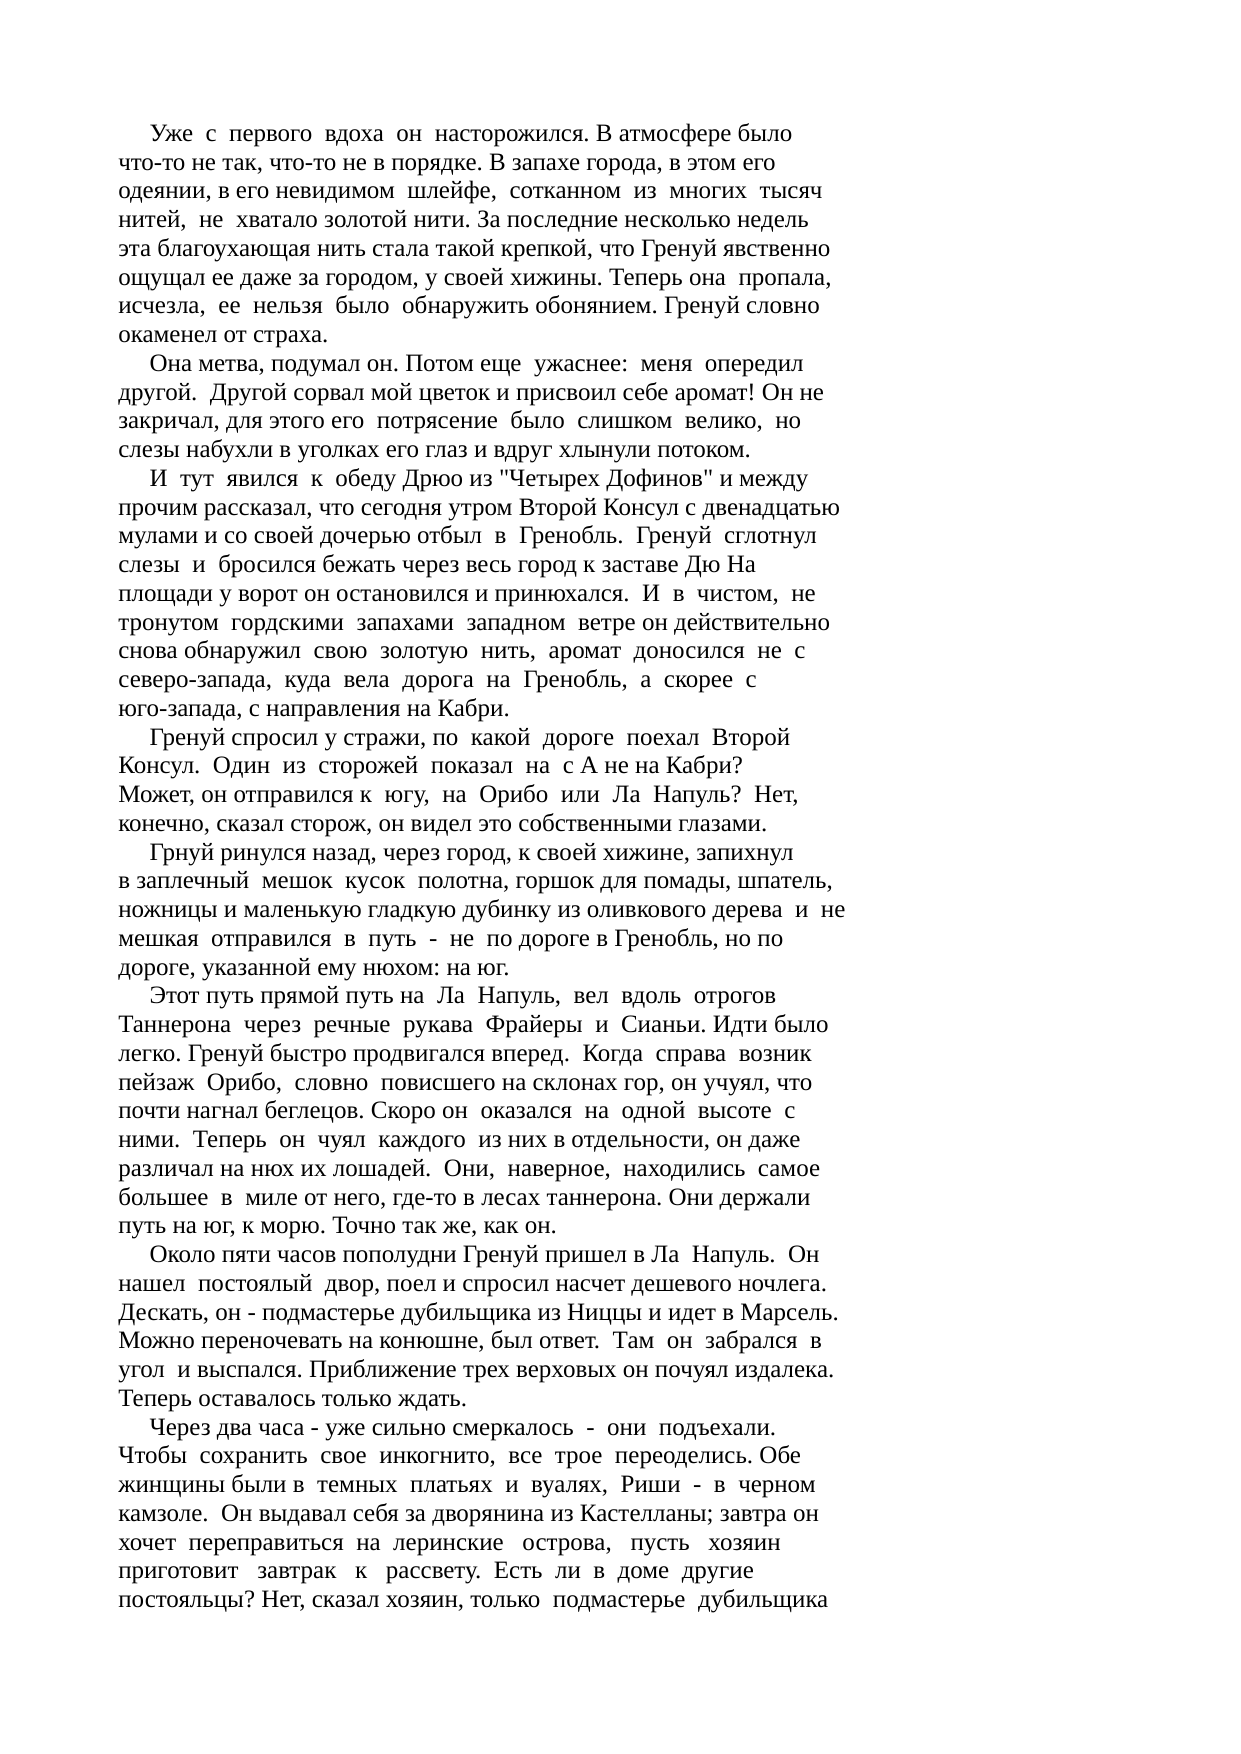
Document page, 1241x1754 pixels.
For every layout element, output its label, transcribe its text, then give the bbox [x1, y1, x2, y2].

text слезы набухли в уголках его глаз и вдруг хлынули потоком. [118, 434, 1122, 463]
text Можно переночевать на конюшне, был ответ. Там он забрался в [118, 1326, 1122, 1354]
text хочет переправиться на леринские острова, пусть хозяин [118, 1527, 1122, 1556]
text Грнуй ринулся назад, через город, к своей хижине, запихнул [118, 837, 1122, 866]
text эта благоухающая нить стала такой крепкой, что Гренуй явственно [118, 233, 1122, 262]
text дороге, указанной ему нюхом: на юг. [118, 952, 1122, 981]
text жинщины были в темных платьях и вуалях, Риши - в черном [118, 1469, 1122, 1498]
text Гренуй спросил у стражи, по какой дороге поехал Второй [118, 722, 1122, 751]
text Таннерона через речные рукава Фрайеры и Сианьи. Идти было [118, 1009, 1122, 1038]
text нашел постоялый двор, поел и спросил насчет дешевого ночлега. [118, 1268, 1122, 1297]
text прочим рассказал, что сегодня утром Второй Консул с двенадцатью [118, 492, 1122, 521]
text постояльцы? Нет, сказал хозяин, только подмастерье дубильщика [118, 1584, 1122, 1613]
text ними. Теперь он чуял каждого из них в отдельности, он даже [118, 1124, 1122, 1153]
text камзоле. Он выдавал себя за дворянина из Кастелланы; завтра он [118, 1498, 1122, 1527]
text исчезла, ее нельзя было обнаружить обонянием. Гренуй словно [118, 291, 1122, 319]
text Может, он отправился к югу, на Орибо или Ла Напуль? Нет, [118, 779, 1122, 808]
text конечно, сказал сторож, он видел это собственными глазами. [118, 808, 1122, 837]
text ножницы и маленькую гладкую дубинку из оливкового дерева и не [118, 894, 1122, 923]
text приготовит завтрак к рассвету. Есть ли в доме другие [118, 1556, 1122, 1584]
text другой. Другой сорвал мой цветок и присвоил себе аромат! Он не [118, 377, 1122, 406]
text закричал, для этого его потрясение было слишком велико, но [118, 406, 1122, 434]
text И тут явился к обеду Дрюо из "Четырех Дофинов" и между [118, 463, 1122, 492]
text Она метва, подумал он. Потом еще ужаснее: меня опередил [118, 348, 1122, 377]
text нитей, не хватало золотой нити. За последние несколько недель [118, 204, 1122, 233]
text юго-запада, с направления на Кабри. [118, 693, 1122, 722]
text пейзаж Орибо, словно повисшего на склонах гор, он учуял, что [118, 1067, 1122, 1096]
text что-то не так, что-то не в порядке. В запахе города, в этом его [118, 147, 1122, 176]
text слезы и бросился бежать через весь город к заставе Дю На [118, 549, 1122, 578]
text в заплечный мешок кусок полотна, горшок для помады, шпатель, [118, 866, 1122, 894]
text снова обнаружил свою золотую нить, аромат доносился не с [118, 636, 1122, 664]
text окаменел от страха. [118, 319, 1122, 348]
text различал на нюх их лошадей. Они, наверное, находились самое [118, 1153, 1122, 1182]
text тронутом гордскими запахами западном ветре он действительно [118, 607, 1122, 636]
text почти нагнал беглецов. Скоро он оказался на одной высоте с [118, 1096, 1122, 1124]
text угол и выспался. Приближение трех верховых он почуял издалека. [118, 1354, 1122, 1383]
text ощущал ее даже за городом, у своей хижины. Теперь она пропала, [118, 262, 1122, 291]
text северо-запада, куда вела дорога на Гренобль, а скорее с [118, 664, 1122, 693]
text Консул. Один из сторожей показал на с А не на Кабри? [118, 751, 1122, 779]
text Около пяти часов пополудни Гренуй пришел в Ла Напуль. Он [118, 1239, 1122, 1268]
text одеянии, в его невидимом шлейфе, сотканном из многих тысяч [118, 176, 1122, 204]
text путь на юг, к морю. Точно так же, как он. [118, 1211, 1122, 1239]
text большее в миле от него, где-то в лесах таннерона. Они держали [118, 1182, 1122, 1211]
text Теперь оставалось только ждать. [118, 1383, 1122, 1412]
text мешкая отправился в путь - не по дороге в Гренобль, но по [118, 923, 1122, 952]
text Уже с первого вдоха он насторожился. В атмосфере было [118, 118, 1122, 147]
text площади у ворот он остановился и принюхался. И в чистом, не [118, 578, 1122, 607]
text Этот путь прямой путь на Ла Напуль, вел вдоль отрогов [118, 981, 1122, 1009]
text Через два часа - уже сильно смеркалось - они подъехали. [118, 1412, 1122, 1441]
text Дескать, он - подмастерье дубильщика из Ниццы и идет в Марсель. [118, 1297, 1122, 1326]
text легко. Гренуй быстро продвигался вперед. Когда справа возник [118, 1038, 1122, 1067]
text Чтобы сохранить свое инкогнито, все трое переоделись. Обе [118, 1441, 1122, 1469]
text мулами и со своей дочерью отбыл в Гренобль. Гренуй сглотнул [118, 521, 1122, 549]
